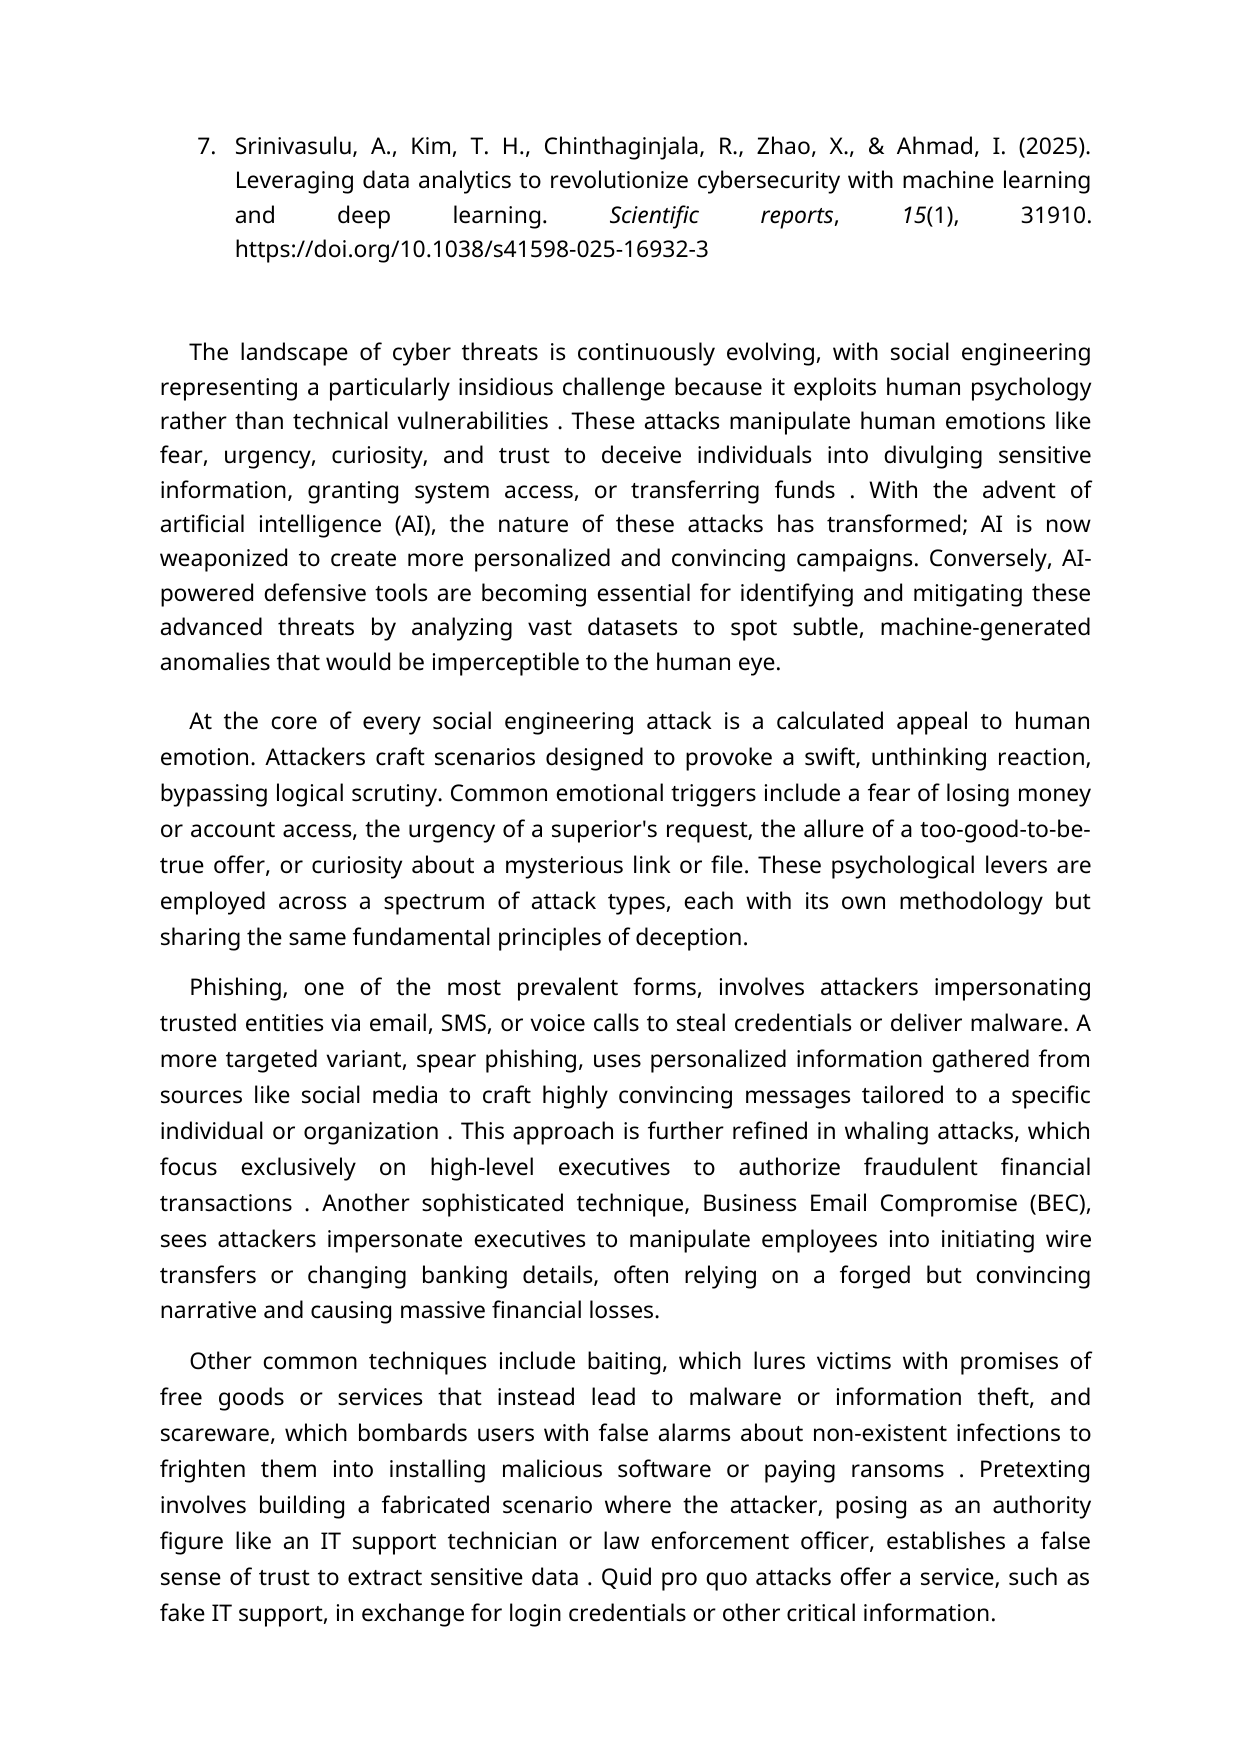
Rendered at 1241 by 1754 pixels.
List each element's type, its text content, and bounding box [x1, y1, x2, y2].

text Other common techniques include baiting, which lures victims with promises of free goods or services that instead lead to malware or information theft, and scareware, which bombards users with false alarms about non-existent infections to frighten them into installing malicious software or paying ransoms . Pretexting involves building a fabricated scenario where the attacker, posing as an authority figure like an IT support technician or law enforcement officer, establishes a false sense of trust to extract sensitive data . Quid pro quo attacks offer a service, such as fake IT support, in exchange for login credentials or other critical information. [159, 1345, 1093, 1628]
text The landscape of cyber threats is continuously evolving, with social engineering representing a particularly insidious challenge because it exploits human psychology rather than technical vulnerabilities . These attacks manipulate human emotions like fear, urgency, curiosity, and trust to deceive individuals into divulging sensitive information, granting system access, or transferring funds . With the advent of artificial intelligence (AI), the nature of these attacks has transformed; AI is now weaponized to create more personalized and convincing campaigns. Conversely, AI-powered defensive tools are becoming essential for identifying and mitigating these advanced threats by analyzing vast datasets to spot subtle, machine-generated anomalies that would be imperceptible to the human eye. [159, 336, 1093, 677]
text At the core of every social engineering attack is a calculated appeal to human emotion. Attackers craft scenarios designed to provoke a swift, unthinking reaction, bypassing logical scrutiny. Common emotional triggers include a fear of losing money or account access, the urgency of a superior's request, the allure of a too-good-to-be-true offer, or curiosity about a mysterious link or file. These psychological levers are employed across a spectrum of attack types, each with its own methodology but sharing the same fundamental principles of deception. [159, 705, 1093, 952]
text Phishing, one of the most prevalent forms, involves attackers impersonating trusted entities via email, SMS, or voice calls to steal credentials or deliver malware. A more targeted variant, spear phishing, uses personalized information gathered from sources like social media to craft highly convincing messages tailored to a specific individual or organization . This approach is further refined in whaling attacks, which focus exclusively on high-level executives to authorize fraudulent financial transactions . Another sophisticated technique, Business Email Compromise (BEC), sees attackers impersonate executives to manipulate employees into initiating wire transfers or changing banking details, often relying on a forged but convincing narrative and causing massive financial losses. [159, 971, 1093, 1326]
list Srinivasulu, A., Kim, T. H., Chinthaginjala, R., Zhao, X., & Ahmad, I. (2025). Leveraging data analytics to revolutionize cybersecurity with machine learning and deep learning. Scientific reports, 15(1), 31910. https://doi.org/10.1038/s41598-025-16932-3 [197, 130, 1093, 264]
